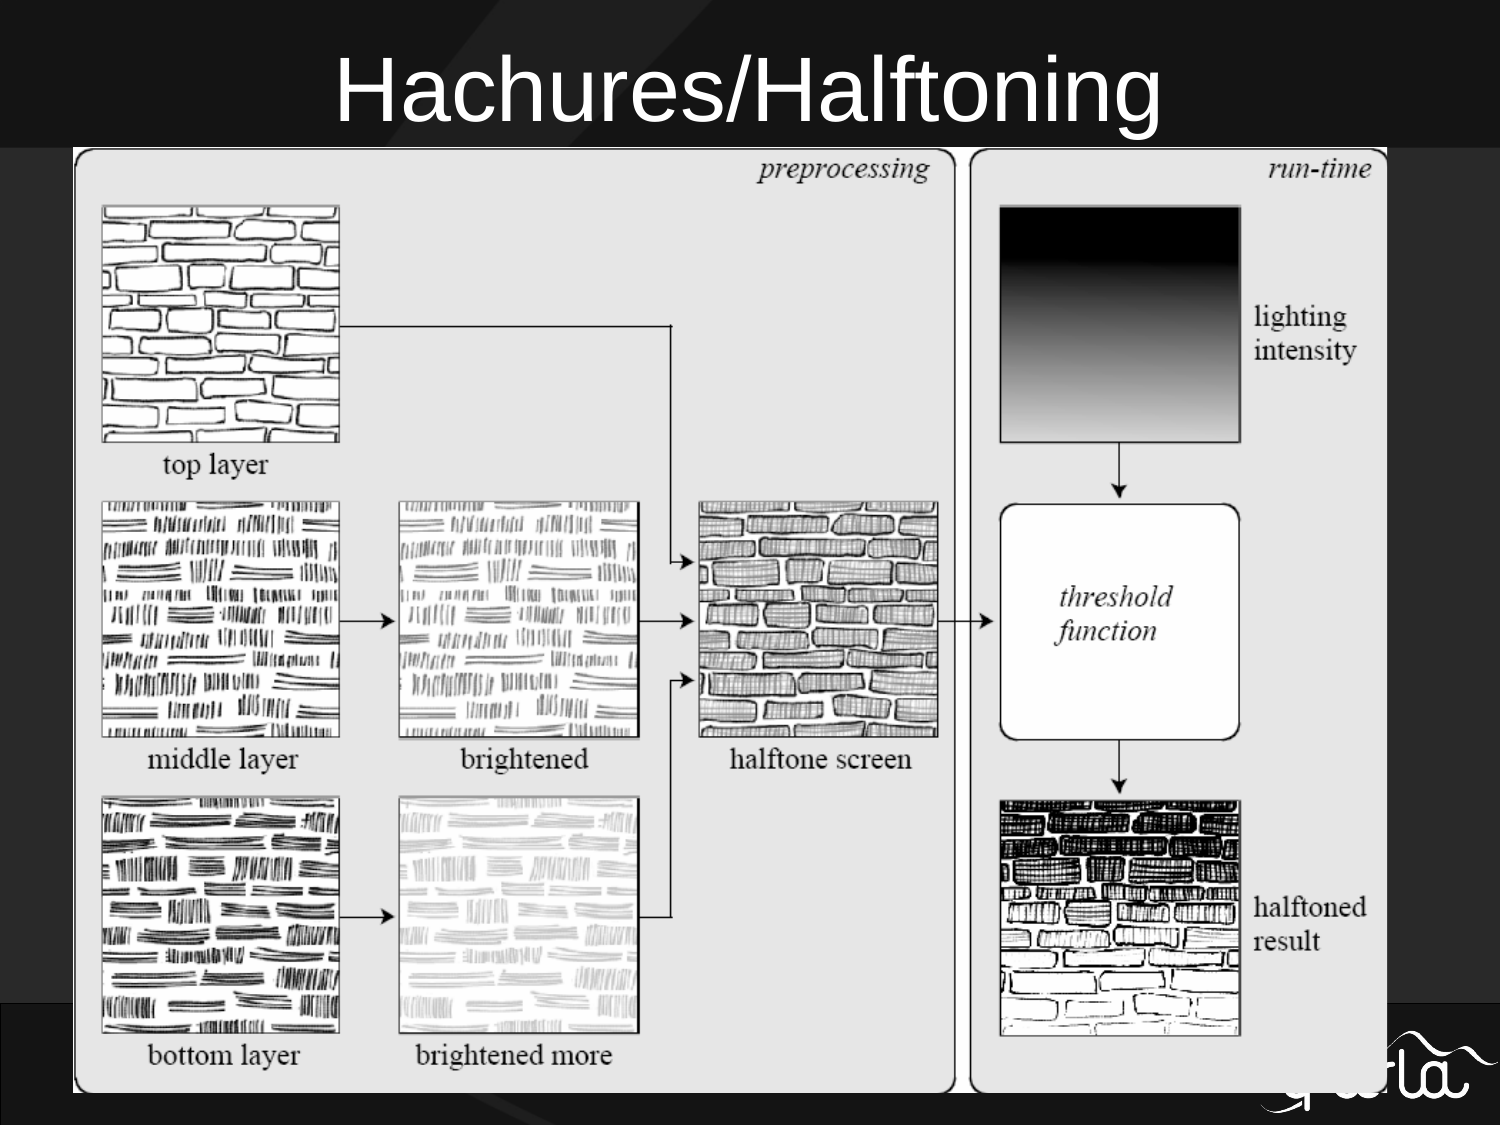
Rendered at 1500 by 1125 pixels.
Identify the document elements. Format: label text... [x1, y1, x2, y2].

title Hachures/Halftoning [75, 24, 1425, 148]
picture [0, 0, 1500, 1125]
